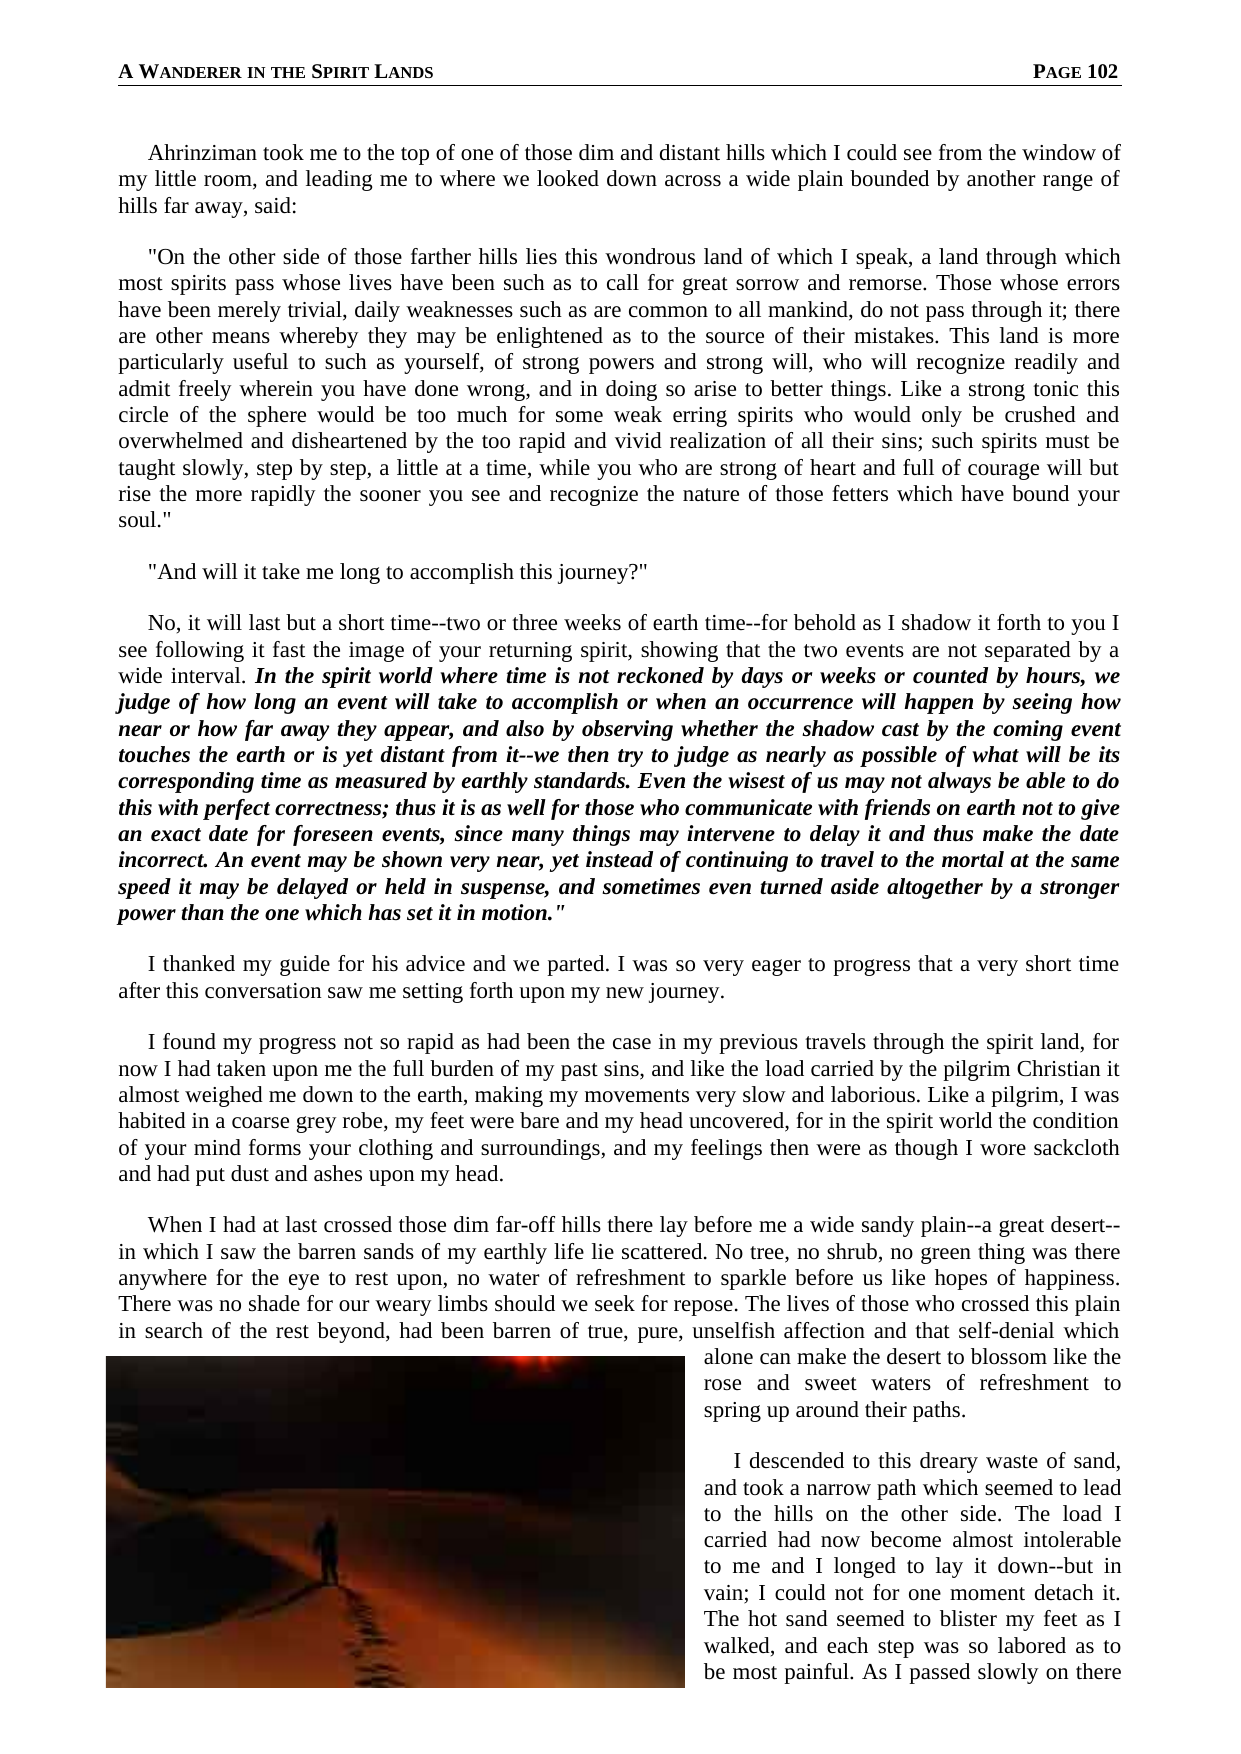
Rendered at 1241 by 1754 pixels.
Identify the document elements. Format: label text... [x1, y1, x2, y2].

text When I had at last crossed those dim far-off hills there lay before me a wide sandy plain--a great desert--in which I saw the barren sands of my earthly life lie scattered. No tree, no shrub, no green thing was there anywhere for the eye to rest upon, no water of refreshment to sparkle before us like hopes of happiness. There was no shade for our weary limbs should we seek for repose. The lives of those who crossed this plain in search of the rest beyond, had been barren of true, pure, unselfish affection and that self-denial which alone can make the desert to blossom like the rose and sweet waters of refreshment to spring up around their paths. [118, 1211, 1122, 1422]
picture [106, 1356, 685, 1688]
text I thanked my guide for his advice and we parted. I was so very eager to progress that a very short time after this conversation saw me setting forth upon my new journey. [118, 951, 1122, 1003]
text Ahrinziman took me to the top of one of those dim and distant hills which I could see from the window of my little room, and leading me to where we looked down across a wide plain bounded by another range of hills far away, said: [118, 139, 1122, 218]
text "On the other side of those farther hills lies this wondrous land of which I speak, a land through which most spirits pass whose lives have been such as to call for great sorrow and remorse. Those whose errors have been merely trivial, daily weaknesses such as are common to all mankind, do not pass through it; there are other means whereby they may be enlightened as to the source of their mistakes. This land is more particularly useful to such as yourself, of strong powers and strong will, who will recognize readily and admit freely wherein you have done wrong, and in doing so arise to better things. Like a strong tonic this circle of the sphere would be too much for some weak erring spirits who would only be crushed and overwhelmed and disheartened by the too rapid and vivid realization of all their sins; such spirits must be taught slowly, step by step, a little at a time, while you who are strong of heart and full of courage will but rise the more rapidly the sooner you see and recognize the nature of those fetters which have bound your soul." [118, 243, 1122, 533]
text No, it will last but a short time--two or three weeks of earth time--for behold as I shadow it forth to you I see following it fast the image of your returning spirit, showing that the two events are not separated by a wide interval. In the spirit world where time is not reckoned by days or weeks or counted by hours, we judge of how long an event will take to accomplish or when an occurrence will happen by seeing how near or how far away they appear, and also by observing whether the shadow cast by the coming event touches the earth or is yet distant from it--we then try to judge as nearly as possible of what will be its corresponding time as measured by earthly standards. Even the wisest of us may not always be able to do this with perfect correctness; thus it is as well for those who communicate with friends on earth not to give an exact date for foreseen events, since many things may intervene to delay it and thus make the date incorrect. An event may be shown very near, yet instead of continuing to travel to the mortal at the same speed it may be delayed or held in suspense, and sometimes even turned aside altogether by a stronger power than the one which has set it in motion." [118, 609, 1122, 926]
text "And will it take me long to accomplish this journey?" [118, 558, 1122, 584]
text I descended to this dreary waste of sand, and took a narrow path which seemed to lead to the hills on the other side. The load I carried had now become almost intolerable to me and I longed to lay it down--but in vain; I could not for one moment detach it. The hot sand seemed to blister my feet as I walked, and each step was so labored as to be most painful. As I passed slowly on there [685, 1447, 1122, 1684]
text I found my progress not so rapid as had been the case in my previous travels through the spirit land, for now I had taken upon me the full burden of my past sins, and like the load carried by the pilgrim Christian it almost weighed me down to the earth, making my movements very slow and laborious. Like a pilgrim, I was habited in a coarse grey robe, my feet were bare and my head uncovered, for in the spirit world the condition of your mind forms your clothing and surroundings, and my feelings then were as though I wore sackcloth and had put dust and ashes upon my head. [118, 1028, 1122, 1186]
